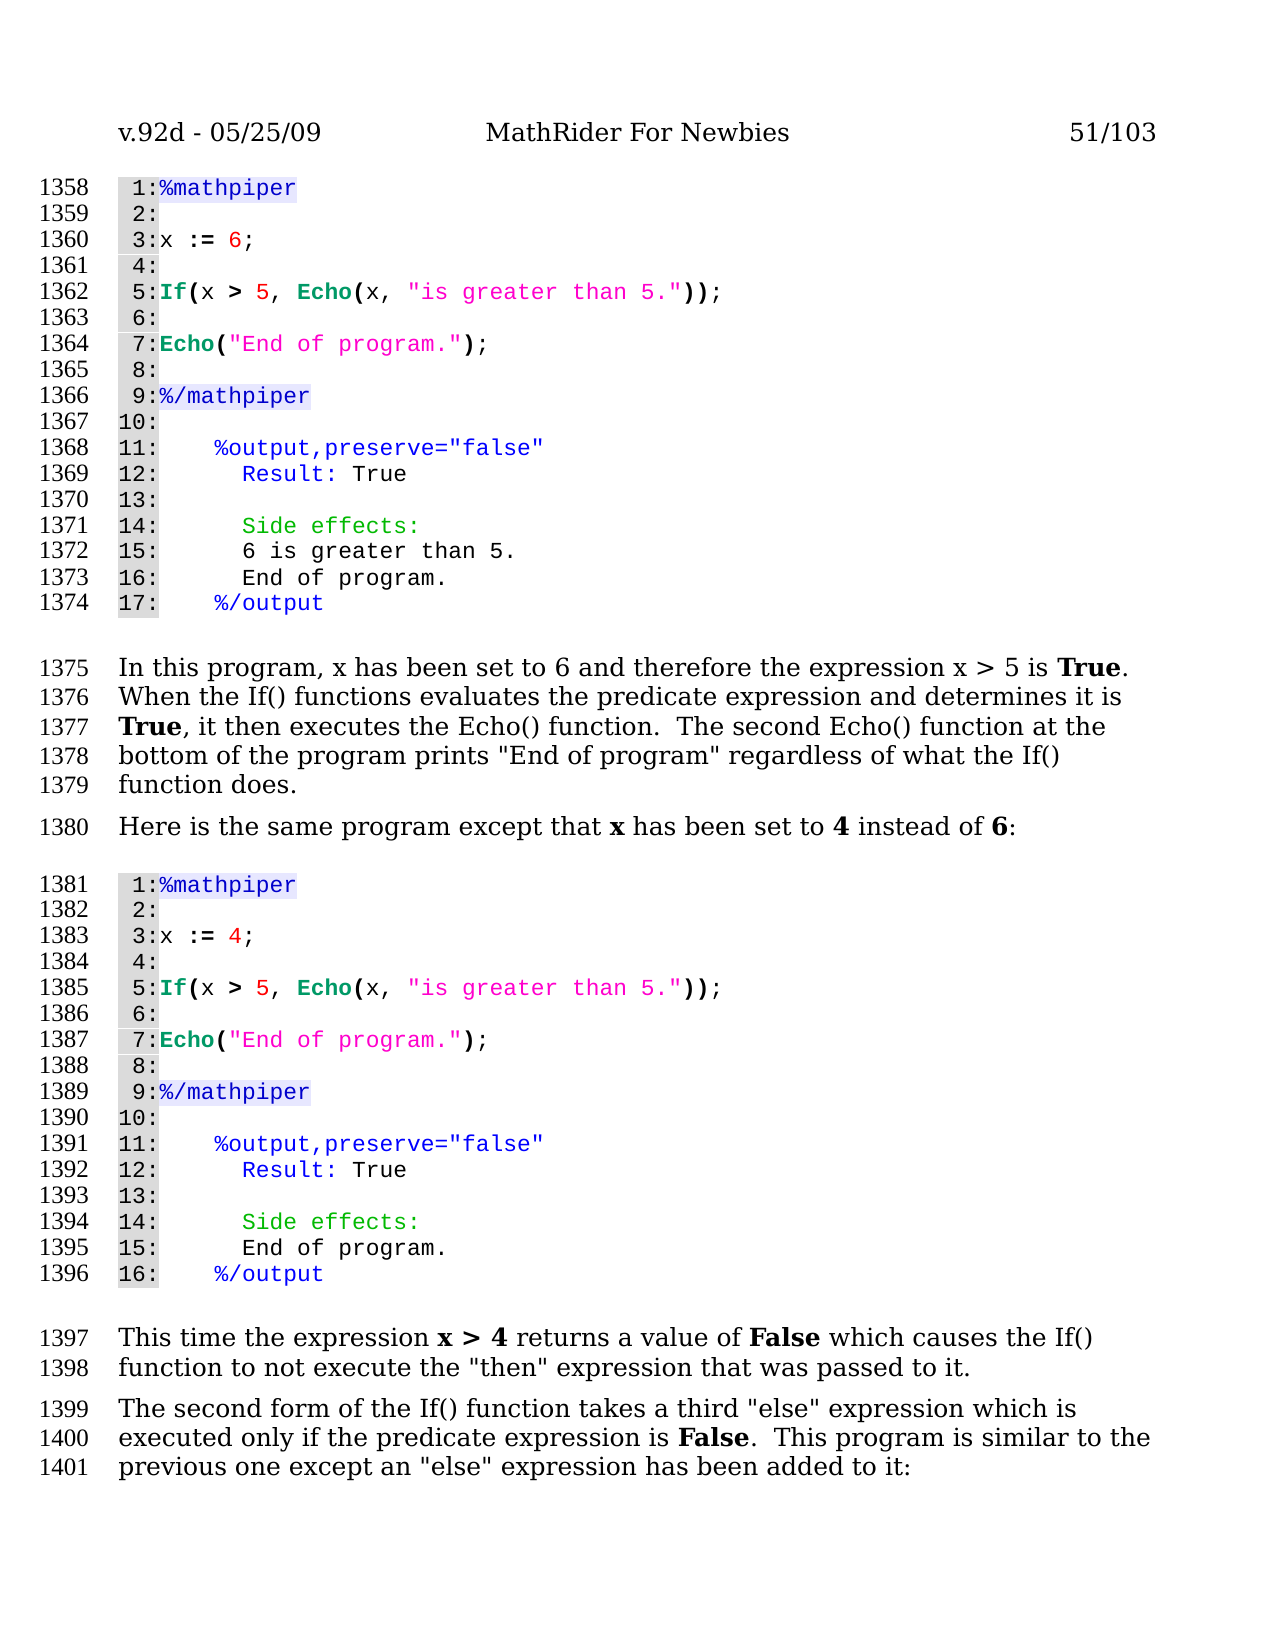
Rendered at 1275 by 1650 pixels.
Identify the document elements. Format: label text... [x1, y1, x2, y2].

text 4: [118, 254, 1157, 281]
text 8: [118, 358, 1157, 384]
text 11: %output,preserve="false" [118, 1132, 1157, 1158]
text 11: %output,preserve="false" [118, 436, 1157, 462]
text 3:x := 6; [118, 229, 1157, 254]
text 2: [118, 899, 1157, 925]
text 15: End of program. [118, 1236, 1157, 1262]
text 14: Side effects: [118, 514, 1157, 540]
text 17: %/output [118, 592, 1157, 618]
text 6: [118, 1003, 1157, 1028]
text 9:%/mathpiper [118, 384, 1157, 410]
text 5:If(x > 5, Echo(x, "is greater than 5.")); [118, 281, 1157, 306]
text 12: Result: True [118, 462, 1157, 488]
text 6: [118, 306, 1157, 332]
text 5:If(x > 5, Echo(x, "is greater than 5.")); [118, 977, 1157, 1003]
text 12: Result: True [118, 1158, 1157, 1184]
text 1:%mathpiper [118, 177, 1157, 203]
text 16: %/output [118, 1262, 1157, 1288]
text The second form of the If() function takes a third "else" expression which is executed only if the predicate expression is False. This program is similar to the previous one except an "else" expression has been added to it: [118, 1394, 1157, 1482]
text This time the expression x > 4 returns a value of False which causes the If() function to not execute the "then" expression that was passed to it. [118, 1323, 1157, 1382]
text 10: [118, 1106, 1157, 1132]
text 8: [118, 1054, 1157, 1080]
text 3:x := 4; [118, 925, 1157, 951]
text 2: [118, 203, 1157, 229]
text 13: [118, 488, 1157, 514]
text 9:%/mathpiper [118, 1080, 1157, 1106]
text 15: 6 is greater than 5. [118, 540, 1157, 566]
text 14: Side effects: [118, 1210, 1157, 1236]
text 7:Echo("End of program."); [118, 1028, 1157, 1054]
text 16: End of program. [118, 566, 1157, 592]
text Here is the same program except that x has been set to 4 instead of 6: [118, 812, 1157, 841]
text In this program, x has been set to 6 and therefore the expression x > 5 is True. When the If() functions evaluates the predicate expression and determines it is True, it then executes the Echo() function. The second Echo() function at the bottom of the program prints "End of program" regardless of what the If() function does. [118, 653, 1157, 799]
text 13: [118, 1184, 1157, 1210]
text 10: [118, 410, 1157, 436]
text 7:Echo("End of program."); [118, 332, 1157, 358]
text 1:%mathpiper [118, 873, 1157, 899]
text 4: [118, 951, 1157, 977]
